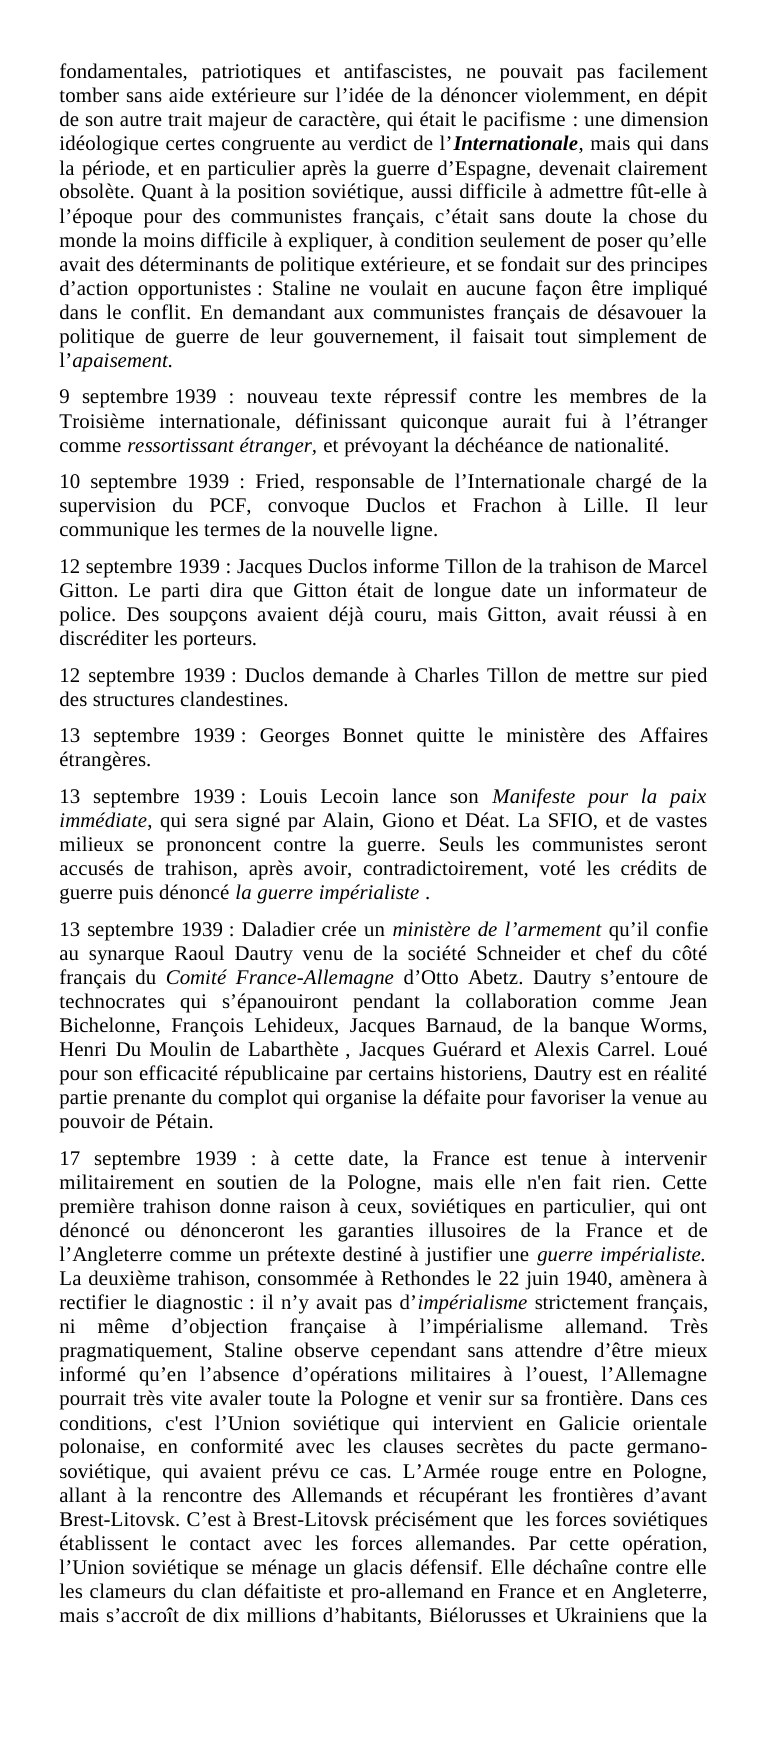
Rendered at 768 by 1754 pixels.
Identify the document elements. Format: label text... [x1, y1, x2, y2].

text 10 septembre 1939 : Fried, responsable de l’Internationale chargé de la supervision du PCF, convoque Duclos et Frachon à Lille. Il leur communique les termes de la nouvelle ligne. [59, 469, 709, 541]
text 17 septembre 1939 : à cette date, la France est tenue à intervenir militairement en soutien de la Pologne, mais elle n'en fait rien. Cette première trahison donne raison à ceux, soviétiques en particulier, qui ont dénoncé ou dénonceront les garanties illusoires de la France et de l’Angleterre comme un prétexte destiné à justifier une guerre impérialiste. La deuxième trahison, consommée à Rethondes le 22 juin 1940, amènera à rectifier le diagnostic : il n’y avait pas d’impérialisme strictement français, ni même d’objection française à l’impérialisme allemand. Très pragmatiquement, Staline observe cependant sans attendre d’être mieux informé qu’en l’absence d’opérations militaires à l’ouest, l’Allemagne pourrait très vite avaler toute la Pologne et venir sur sa frontière. Dans ces conditions, c'est l’Union soviétique qui intervient en Galicie orientale polonaise, en conformité avec les clauses secrètes du pacte germano-soviétique, qui avaient prévu ce cas. L’Armée rouge entre en Pologne, allant à la rencontre des Allemands et récupérant les frontières d’avant Brest-Litovsk. C’est à Brest-Litovsk précisément que les forces soviétiques établissent le contact avec les forces allemandes. Par cette opération, l’Union soviétique se ménage un glacis défensif. Elle déchaîne contre elle les clameurs du clan défaitiste et pro-allemand en France et en Angleterre, mais s’accroît de dix millions d’habitants, Biélorusses et Ukrainiens que la [59, 1146, 709, 1627]
text 9 septembre 1939 : nouveau texte répressif contre les membres de la Troisième internationale, définissant quiconque aurait fui à l’étranger comme ressortissant étranger, et prévoyant la déchéance de nationalité. [59, 384, 709, 457]
text 12 septembre 1939 : Jacques Duclos informe Tillon de la trahison de Marcel Gitton. Le parti dira que Gitton était de longue date un informateur de police. Des soupçons avaient déjà couru, mais Gitton, avait réussi à en discréditer les porteurs. [59, 554, 709, 650]
text fondamentales, patriotiques et antifascistes, ne pouvait pas facilement tomber sans aide extérieure sur l’idée de la dénoncer violemment, en dépit de son autre trait majeur de caractère, qui était le pacifisme : une dimension idéologique certes congruente au verdict de l’Internationale, mais qui dans la période, et en particulier après la guerre d’Espagne, devenait clairement obsolète. Quant à la position soviétique, aussi difficile à admettre fût-elle à l’époque pour des communistes français, c’était sans doute la chose du monde la moins difficile à expliquer, à condition seulement de poser qu’elle avait des déterminants de politique extérieure, et se fondait sur des principes d’action opportunistes : Staline ne voulait en aucune façon être impliqué dans le conflit. En demandant aux communistes français de désavouer la politique de guerre de leur gouvernement, il faisait tout simplement de l’apaisement. [59, 59, 709, 372]
text 13 septembre 1939 : Louis Lecoin lance son Manifeste pour la paix immédiate, qui sera signé par Alain, Giono et Déat. La SFIO, et de vastes milieux se prononcent contre la guerre. Seuls les communistes seront accusés de trahison, après avoir, contradictoirement, voté les crédits de guerre puis dénoncé la guerre impérialiste . [59, 784, 709, 904]
text 13 septembre 1939 : Georges Bonnet quitte le ministère des Affaires étrangères. [59, 723, 709, 771]
text 13 septembre 1939 : Daladier crée un ministère de l’armement qu’il confie au synarque Raoul Dautry venu de la société Schneider et chef du côté français du Comité France-Allemagne d’Otto Abetz. Dautry s’entoure de technocrates qui s’épanouiront pendant la collaboration comme Jean Bichelonne, François Lehideux, Jacques Barnaud, de la banque Worms, Henri Du Moulin de Labarthète , Jacques Guérard et Alexis Carrel. Loué pour son efficacité républicaine par certains historiens, Dautry est en réalité partie prenante du complot qui organise la défaite pour favoriser la venue au pouvoir de Pétain. [59, 917, 709, 1133]
text 12 septembre 1939 : Duclos demande à Charles Tillon de mettre sur pied des structures clandestines. [59, 662, 709, 711]
